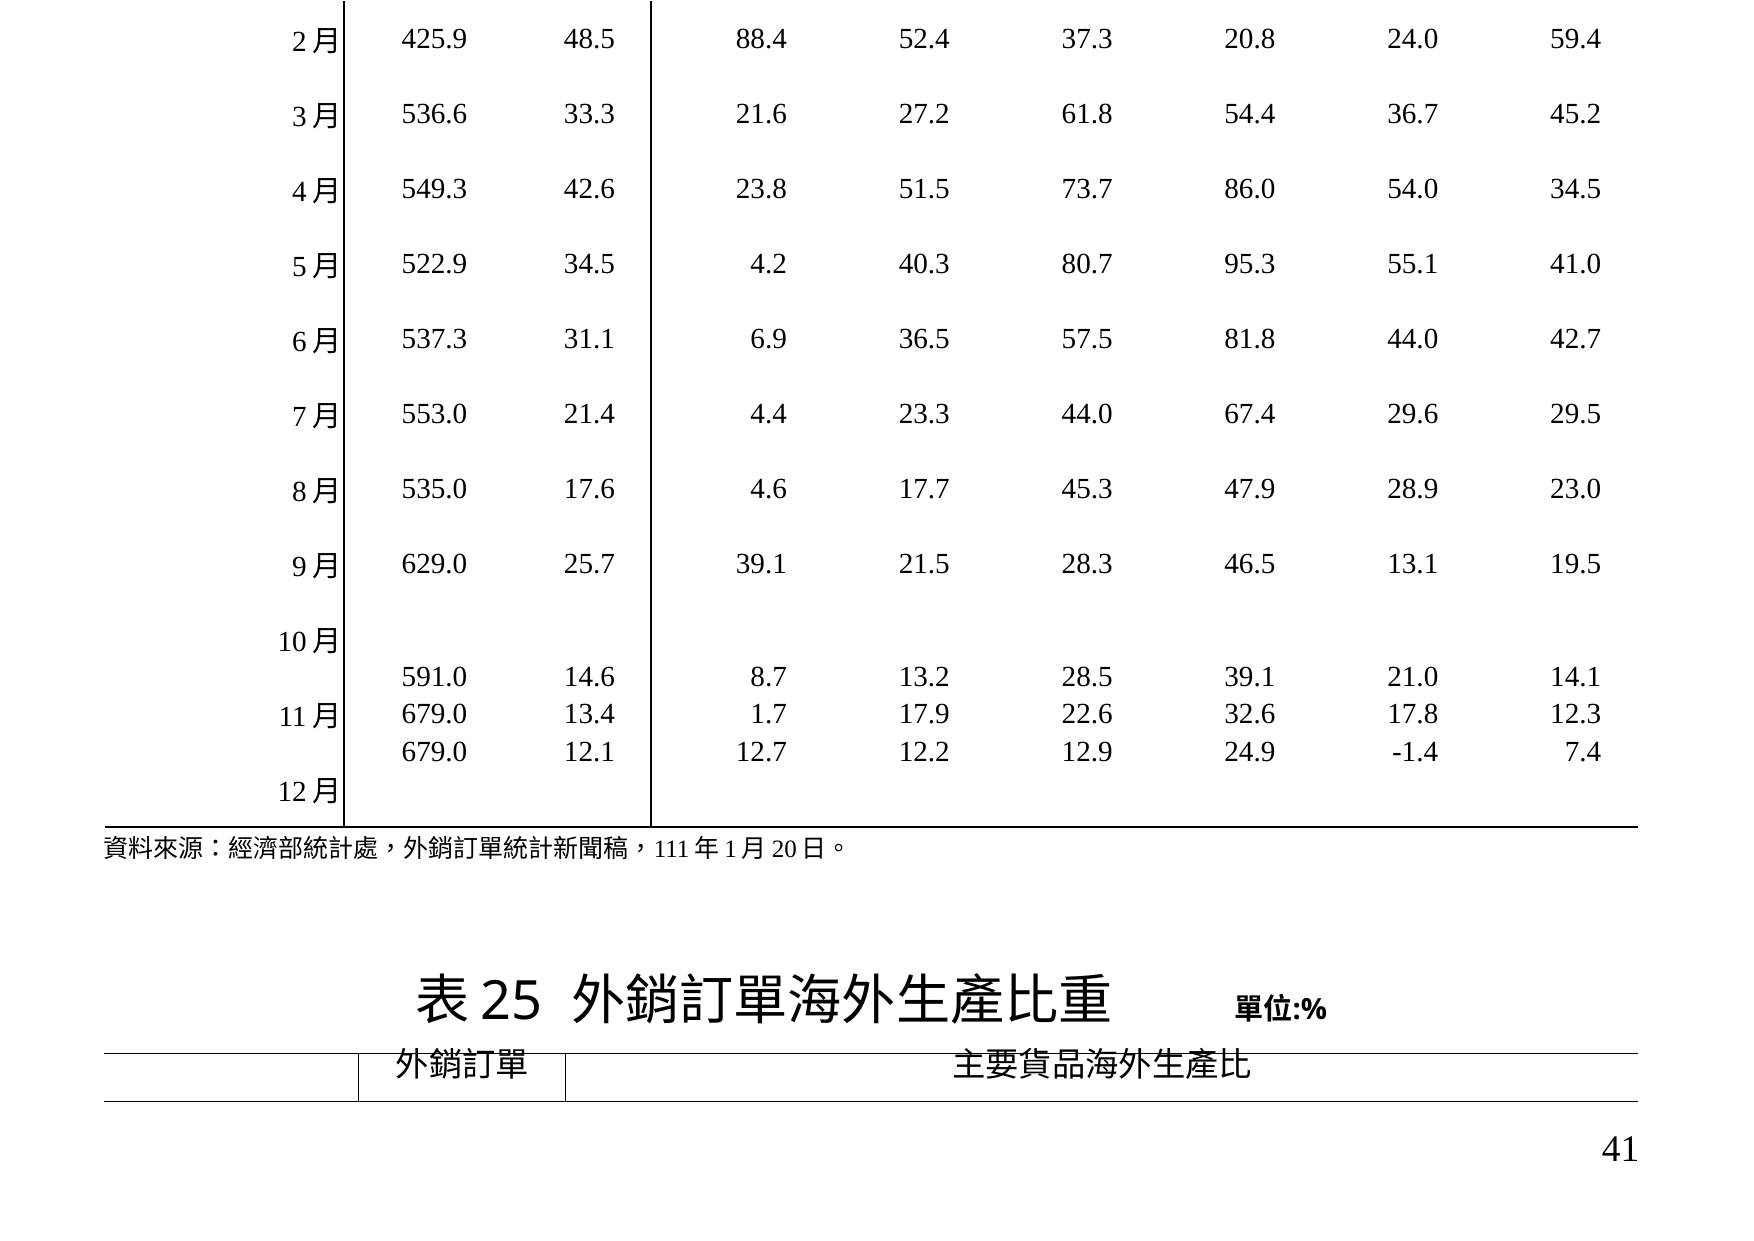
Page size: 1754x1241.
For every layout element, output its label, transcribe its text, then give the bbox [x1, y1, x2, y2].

table_cell 21.6 [652, 76, 823, 151]
table_cell 54.4 [1149, 76, 1312, 151]
table_cell 537.3 [345, 301, 504, 376]
table_cell 51.5 [823, 151, 986, 226]
table_cell 80.7 [986, 226, 1149, 301]
table_cell 47.9 [1149, 451, 1312, 526]
table_cell 39.1 32.6 24.9 [1149, 601, 1312, 826]
table_cell 34.5 [504, 226, 650, 301]
table_cell 549.3 [345, 151, 504, 226]
table_cell 42.7 [1475, 301, 1637, 376]
table_cell 522.9 [345, 226, 504, 301]
table_cell 45.3 [986, 451, 1149, 526]
table_cell 536.6 [345, 76, 504, 151]
table_cell 34.5 [1475, 151, 1637, 226]
table_cell 95.3 [1149, 226, 1312, 301]
table_cell 39.1 [652, 526, 823, 601]
table_cell 48.5 [504, 1, 650, 76]
table_cell 59.4 [1475, 1, 1637, 76]
table_cell 19.5 [1475, 526, 1637, 601]
table_cell 86.0 [1149, 151, 1312, 226]
table_cell 44.0 [986, 376, 1149, 451]
table_cell 28.3 [986, 526, 1149, 601]
table_cell 4.4 [652, 376, 823, 451]
table_cell 25.7 [504, 526, 650, 601]
table_cell 73.7 [986, 151, 1149, 226]
table_cell 21.0 17.8 -1.4 [1312, 601, 1474, 826]
table_cell 36.5 [823, 301, 986, 376]
table_cell 8.7 1.7 12.7 [652, 601, 823, 826]
table_cell 29.5 [1475, 376, 1637, 451]
table_cell 14.6 13.4 12.1 [504, 601, 650, 826]
table_cell 2月 [105, 1, 343, 76]
table_cell 31.1 [504, 301, 650, 376]
subtitle 表25 外銷訂單海外生產比重 單位:% [103, 940, 1639, 1052]
table_cell 45.2 [1475, 76, 1637, 151]
table_cell 24.0 [1312, 1, 1474, 76]
table_cell 7月 [105, 376, 343, 451]
table_cell 629.0 [345, 526, 504, 601]
table_cell 23.3 [823, 376, 986, 451]
table_cell 57.5 [986, 301, 1149, 376]
table_cell 553.0 [345, 376, 504, 451]
table_cell 88.4 [652, 1, 823, 76]
table_cell 27.2 [823, 76, 986, 151]
table_cell 67.4 [1149, 376, 1312, 451]
table_cell 4.2 [652, 226, 823, 301]
table_cell 54.0 [1312, 151, 1474, 226]
table_cell 44.0 [1312, 301, 1474, 376]
table_cell 17.6 [504, 451, 650, 526]
table_cell 3月 [105, 76, 343, 151]
table_cell 21.5 [823, 526, 986, 601]
table_header [104, 1054, 358, 1101]
table_cell 5月 [105, 226, 343, 301]
table_cell 40.3 [823, 226, 986, 301]
table_cell 8月 [105, 451, 343, 526]
table_header 外銷訂單 [359, 1054, 565, 1101]
table_cell 36.7 [1312, 76, 1474, 151]
table_cell 23.0 [1475, 451, 1637, 526]
table_cell 21.4 [504, 376, 650, 451]
table_cell 81.8 [1149, 301, 1312, 376]
table_cell 535.0 [345, 451, 504, 526]
table_cell 13.1 [1312, 526, 1474, 601]
table_cell 6月 [105, 301, 343, 376]
table_cell 37.3 [986, 1, 1149, 76]
table_cell 6.9 [652, 301, 823, 376]
table_header 主要貨品海外生產比 [566, 1054, 1638, 1101]
table_cell 28.5 22.6 12.9 [986, 601, 1149, 826]
table_cell 14.1 12.3 7.4 [1475, 601, 1637, 826]
table_cell 52.4 [823, 1, 986, 76]
table_cell 425.9 [345, 1, 504, 76]
table_cell 23.8 [652, 151, 823, 226]
table_cell 20.8 [1149, 1, 1312, 76]
table_cell 17.7 [823, 451, 986, 526]
table_cell 46.5 [1149, 526, 1312, 601]
table_cell 42.6 [504, 151, 650, 226]
table_cell 55.1 [1312, 226, 1474, 301]
table_cell 10月 11月 12月 [105, 601, 343, 826]
table_cell 28.9 [1312, 451, 1474, 526]
table_cell 61.8 [986, 76, 1149, 151]
table_cell 29.6 [1312, 376, 1474, 451]
text 資料來源：經濟部統計處，外銷訂單統計新聞稿，111年1月20日。 [103, 827, 1639, 865]
table_cell 41.0 [1475, 226, 1637, 301]
table_cell 4月 [105, 151, 343, 226]
table_cell 4.6 [652, 451, 823, 526]
table_cell 9月 [105, 526, 343, 601]
table_cell 33.3 [504, 76, 650, 151]
table_cell 13.2 17.9 12.2 [823, 601, 986, 826]
table_cell 591.0 679.0 679.0 [345, 601, 504, 826]
